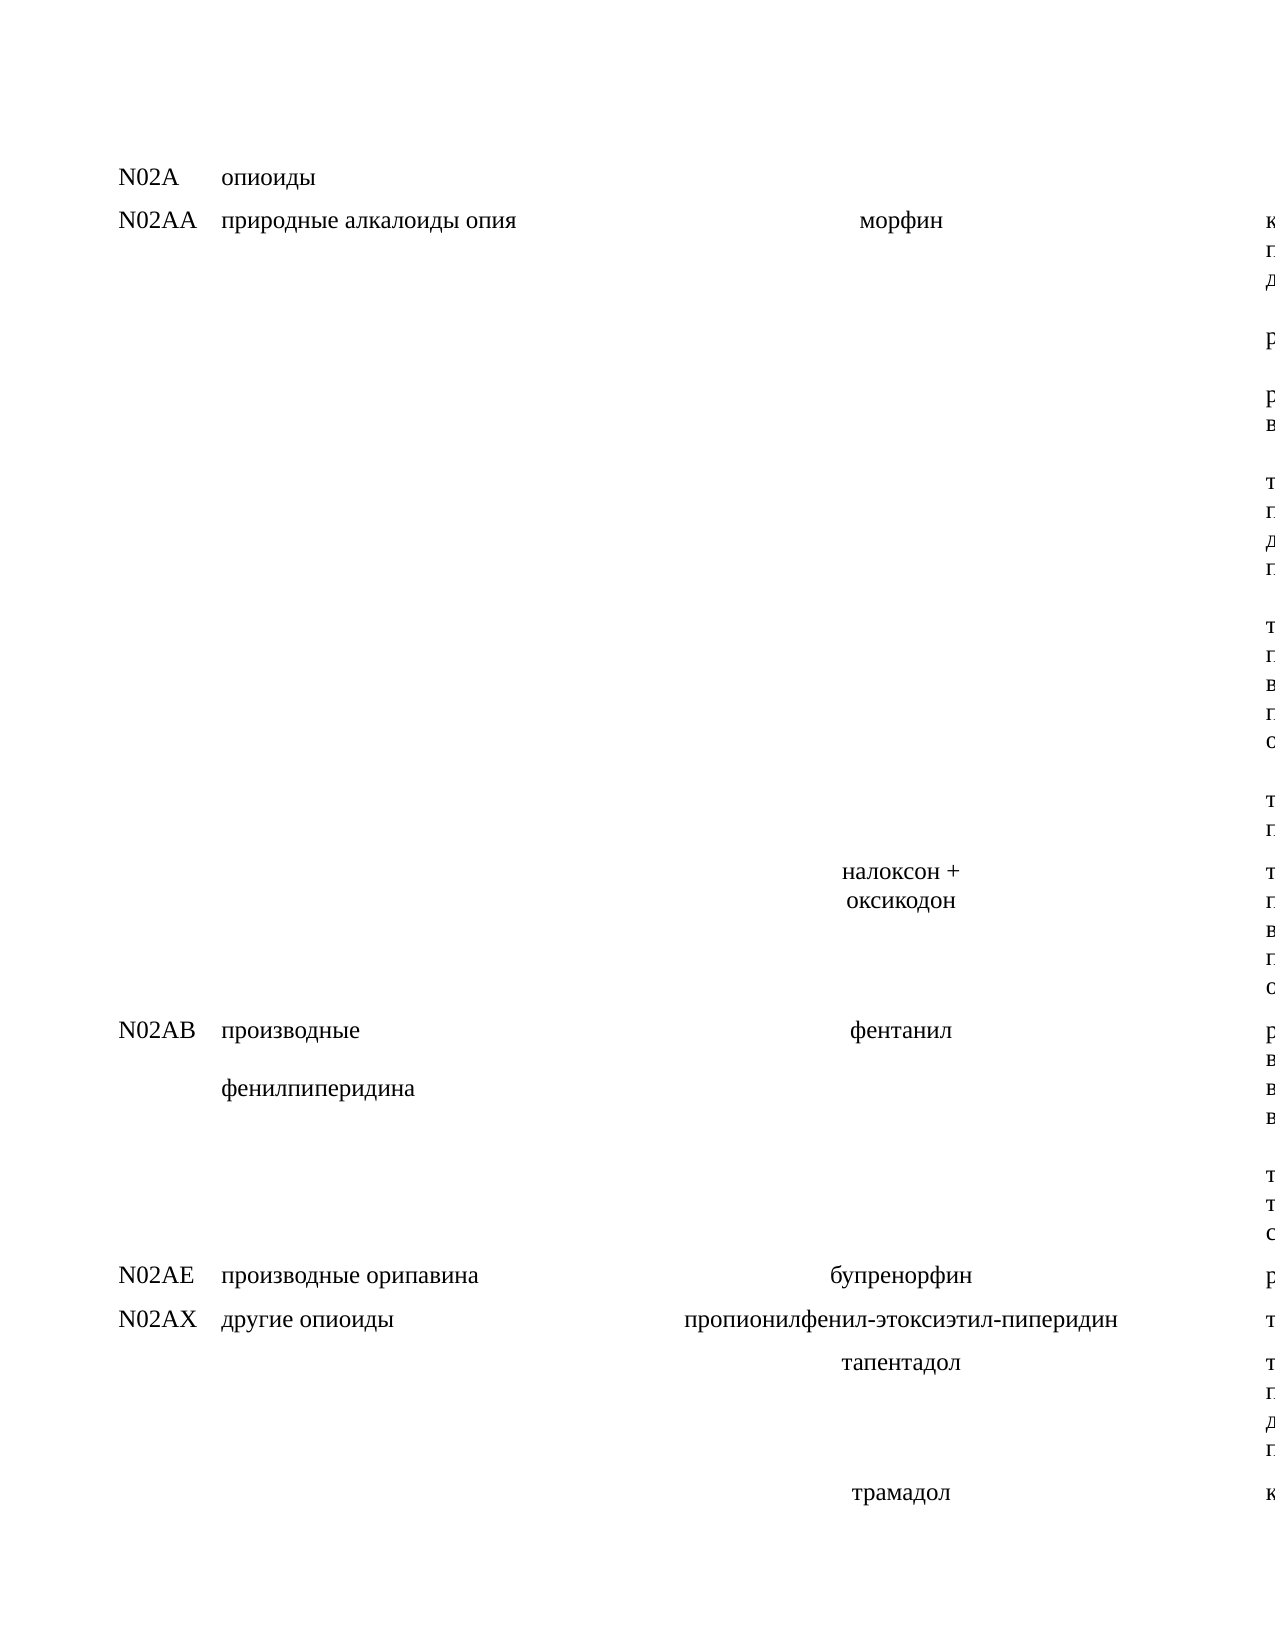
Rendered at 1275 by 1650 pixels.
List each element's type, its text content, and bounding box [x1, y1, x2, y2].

table_cell бупренорфин [537, 1260, 1266, 1304]
table_cell морфин [537, 205, 1266, 856]
table_cell [221, 118, 537, 162]
table_cell налоксон + оксикодон [537, 856, 1266, 1015]
table_cell [221, 1477, 537, 1521]
table_cell N02A [118, 162, 221, 205]
table_cell производные орипавина [221, 1260, 537, 1304]
table_cell [1266, 162, 1275, 205]
table_cell фентанил [537, 1015, 1266, 1260]
table_cell природные алкалоиды опия [221, 205, 537, 856]
table_cell N02AX [118, 1304, 221, 1347]
table_cell пропионилфенил-этоксиэтил-пиперидин [537, 1304, 1266, 1347]
table_cell N02AB [118, 1015, 221, 1260]
table_cell [118, 1347, 221, 1477]
table_cell [118, 1477, 221, 1521]
table_cell N02AA [118, 205, 221, 856]
table_cell [1266, 118, 1275, 162]
table_cell N02AE [118, 1260, 221, 1304]
table_cell другие опиоиды [221, 1304, 537, 1347]
table_cell [118, 856, 221, 1015]
table_cell [221, 856, 537, 1015]
table_cell [118, 118, 221, 162]
table_cell [537, 162, 1266, 205]
table_cell трамадол [537, 1477, 1266, 1521]
table_cell [221, 1347, 537, 1477]
table_cell [537, 118, 1266, 162]
table_cell тапентадол [537, 1347, 1266, 1477]
table_cell опиоиды [221, 162, 537, 205]
table_cell производные фенилпиперидина [221, 1015, 537, 1260]
